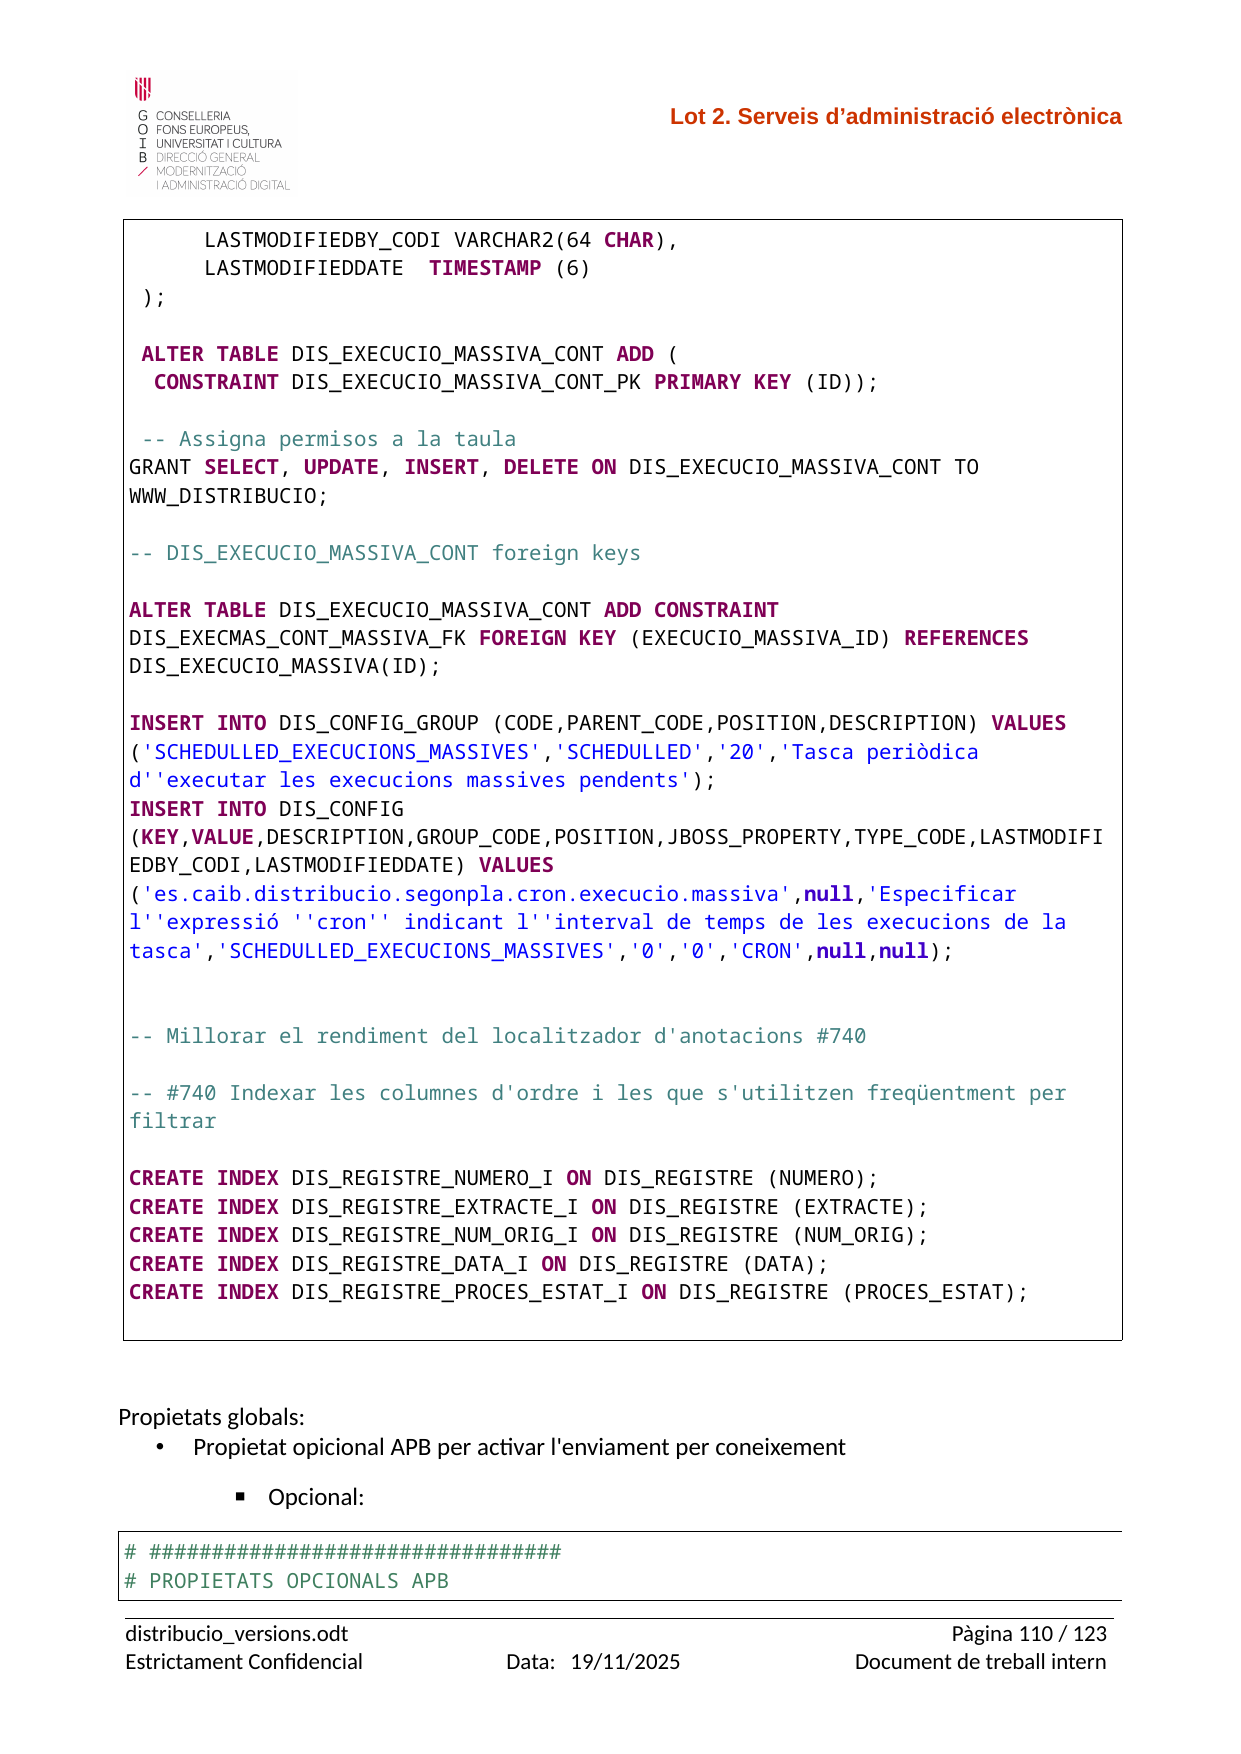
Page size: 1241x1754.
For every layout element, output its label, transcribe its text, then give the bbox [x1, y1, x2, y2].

table_header # ################################# # PROPIETATS OPCIONALS APB [119, 1532, 1122, 1600]
table_header LASTMODIFIEDBY_CODI VARCHAR2(64 CHAR), LASTMODIFIEDDATE TIMESTAMP (6) ); ALTER TABLE DIS_EXECUCIO_MASSIVA_CONT ADD ( CONSTRAINT DIS_EXECUCIO_MASSIVA_CONT_PK PRIMARY KEY (ID)); -- Assigna permisos a la taula GRANT SELECT, UPDATE, INSERT, DELETE ON DIS_EXECUCIO_MASSIVA_CONT TO WWW_DISTRIBUCIO; -- DIS_EXECUCIO_MASSIVA_CONT foreign keys ALTER TABLE DIS_EXECUCIO_MASSIVA_CONT ADD CONSTRAINT DIS_EXECMAS_CONT_MASSIVA_FK FOREIGN KEY (EXECUCIO_MASSIVA_ID) REFERENCES DIS_EXECUCIO_MASSIVA(ID); INSERT INTO DIS_CONFIG_GROUP (CODE,PARENT_CODE,POSITION,DESCRIPTION) VALUES ('SCHEDULLED_EXECUCIONS_MASSIVES','SCHEDULLED','20','Tasca periòdica d''executar les execucions massives pendents'); INSERT INTO DIS_CONFIG (KEY,VALUE,DESCRIPTION,GROUP_CODE,POSITION,JBOSS_PROPERTY,TYPE_CODE,LASTMODIFIEDBY_CODI,LASTMODIFIEDDATE) VALUES ('es.caib.distribucio.segonpla.cron.execucio.massiva',null,'Especificar l''expressió ''cron'' indicant l''interval de temps de les execucions de la tasca','SCHEDULLED_EXECUCIONS_MASSIVES','0','0','CRON',null,null); -- Millorar el rendiment del localitzador d'anotacions #740 -- #740 Indexar les columnes d'ordre i les que s'utilitzen freqüentment per filtrar CREATE INDEX DIS_REGISTRE_NUMERO_I ON DIS_REGISTRE (NUMERO); CREATE INDEX DIS_REGISTRE_EXTRACTE_I ON DIS_REGISTRE (EXTRACTE); CREATE INDEX DIS_REGISTRE_NUM_ORIG_I ON DIS_REGISTRE (NUM_ORIG); CREATE INDEX DIS_REGISTRE_DATA_I ON DIS_REGISTRE (DATA); CREATE INDEX DIS_REGISTRE_PROCES_ESTAT_I ON DIS_REGISTRE (PROCES_ESTAT); [124, 220, 1122, 1340]
list Opcional: [231, 1481, 1122, 1512]
list Propietat opicional APB per activar l'enviament per coneixement [156, 1431, 1122, 1462]
picture [126, 70, 299, 197]
text Propietats globals: [118, 1401, 1122, 1431]
